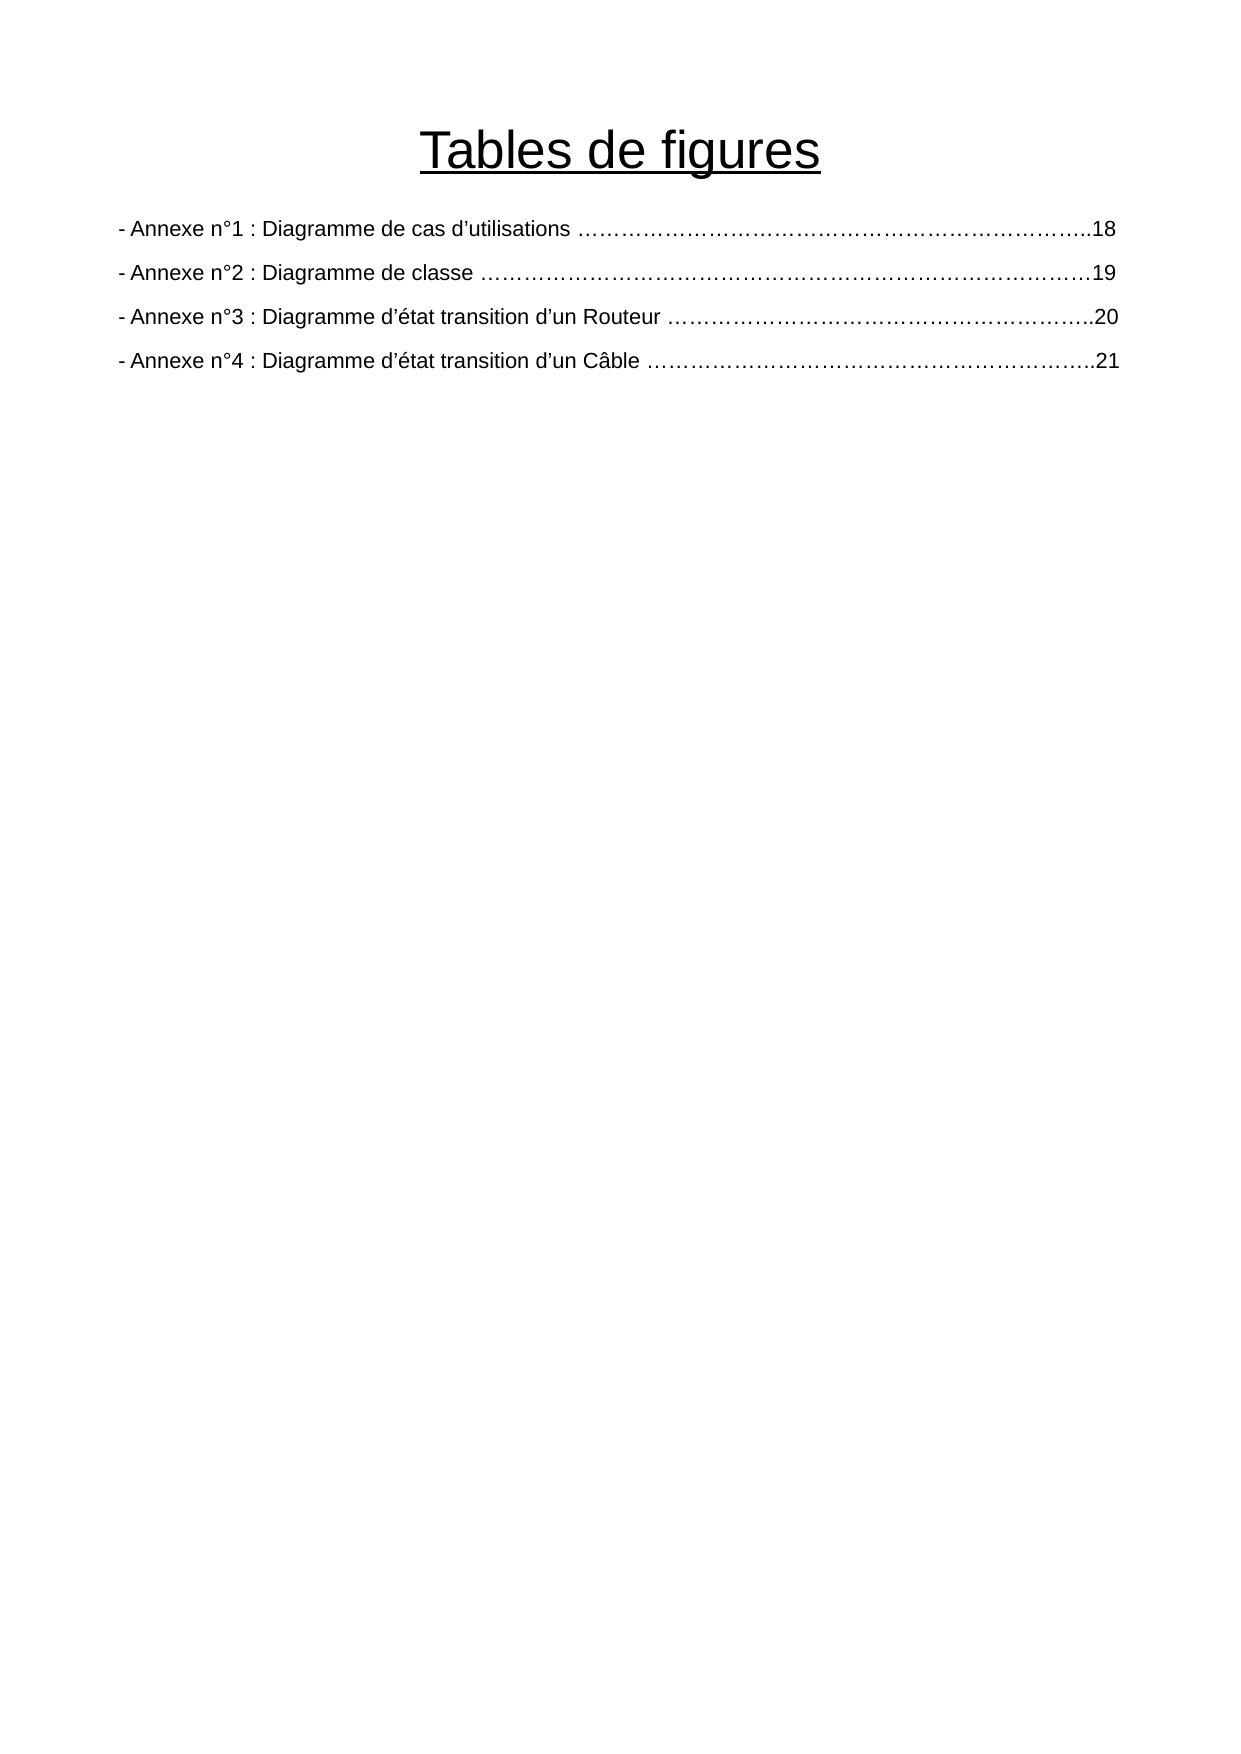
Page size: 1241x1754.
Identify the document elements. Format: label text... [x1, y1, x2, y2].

text - Annexe n°4 : Diagramme d’état transition d’un Câble ……………………………………………………..21 [118, 348, 1122, 373]
text Tables de figures [118, 118, 1122, 179]
text - Annexe n°1 : Diagramme de cas d’utilisations ……………………………………………………………..18 [118, 216, 1122, 241]
text - Annexe n°3 : Diagramme d’état transition d’un Routeur …………………………………………………..20 [118, 304, 1122, 329]
text - Annexe n°2 : Diagramme de classe …………………………………………………………………………19 [118, 260, 1122, 285]
